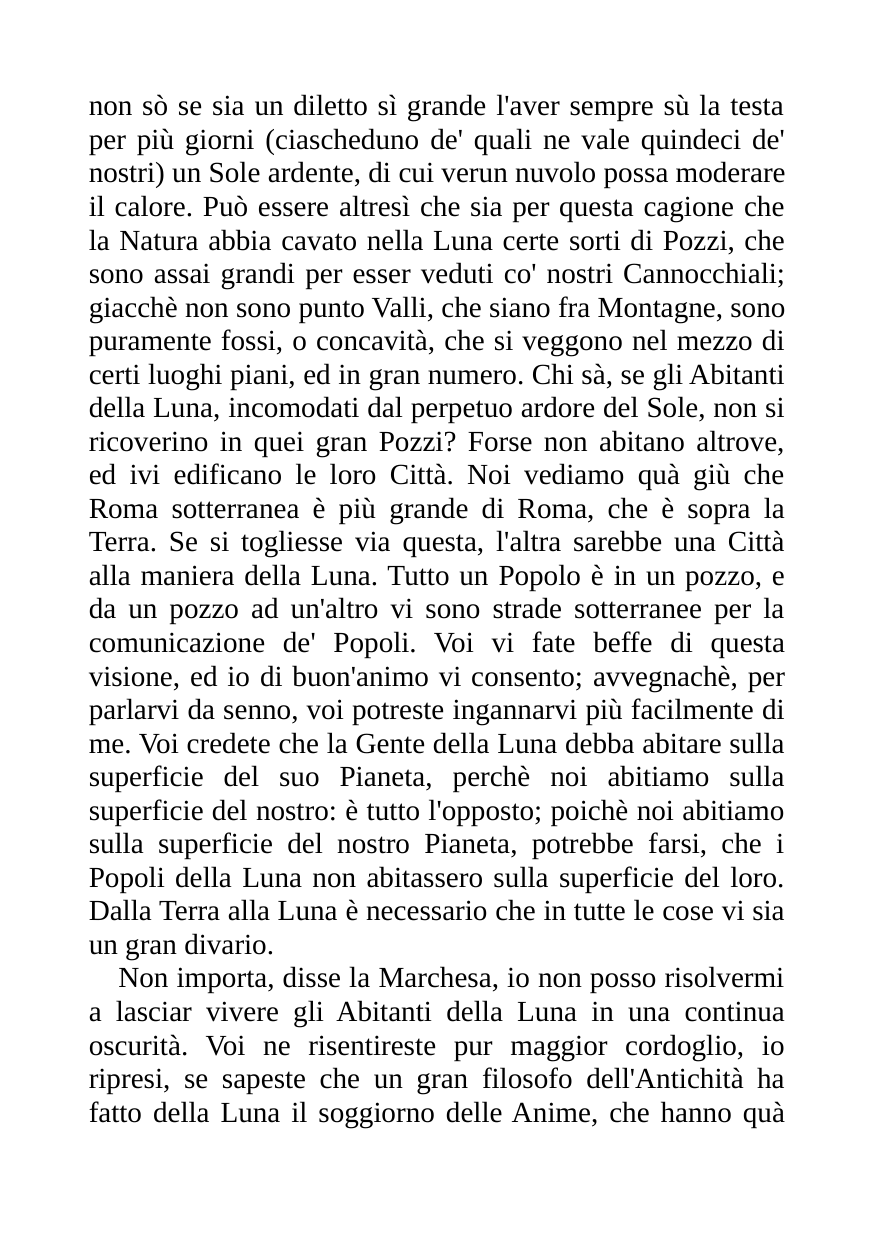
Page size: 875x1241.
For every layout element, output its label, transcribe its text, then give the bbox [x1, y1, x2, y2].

text non sò se sia un diletto sì grande l'aver sempre sù la testa per più giorni (ciascheduno de' quali ne vale quindeci de' nostri) un Sole ardente, di cui verun nuvolo possa moderare il calore. Può essere altresì che sia per questa cagione che la Natura abbia cavato nella Luna certe sorti di Pozzi, che sono assai grandi per esser veduti co' nostri Cannocchiali; giacchè non sono punto Valli, che siano fra Montagne, sono puramente fossi, o concavità, che si veggono nel mezzo di certi luoghi piani, ed in gran numero. Chi sà, se gli Abitanti della Luna, incomodati dal perpetuo ardore del Sole, non si ricoverino in quei gran Pozzi? Forse non abitano altrove, ed ivi edificano le loro Città. Noi vediamo quà giù che Roma sotterranea è più grande di Roma, che è sopra la Terra. Se si togliesse via questa, l'altra sarebbe una Città alla maniera della Luna. Tutto un Popolo è in un pozzo, e da un pozzo ad un'altro vi sono strade sotterranee per la comunicazione de' Popoli. Voi vi fate beffe di questa visione, ed io di buon'animo vi consento; avvegnachè, per parlarvi da senno, voi potreste ingannarvi più facilmente di me. Voi credete che la Gente della Luna debba abitare sulla superficie del suo Pianeta, perchè noi abitiamo sulla superficie del nostro: è tutto l'opposto; poichè noi abitiamo sulla superficie del nostro Pianeta, potrebbe farsi, che i Popoli della Luna non abitassero sulla superficie del loro. Dalla Terra alla Luna è necessario che in tutte le cose vi sia un gran divario. [88, 88, 786, 961]
text Non importa, disse la Marchesa, io non posso risolvermi a lasciar vivere gli Abitanti della Luna in una continua oscurità. Voi ne risentireste pur maggior cordoglio, io ripresi, se sapeste che un gran filosofo dell'Antichità ha fatto della Luna il soggiorno delle Anime, che hanno quà [88, 961, 786, 1128]
